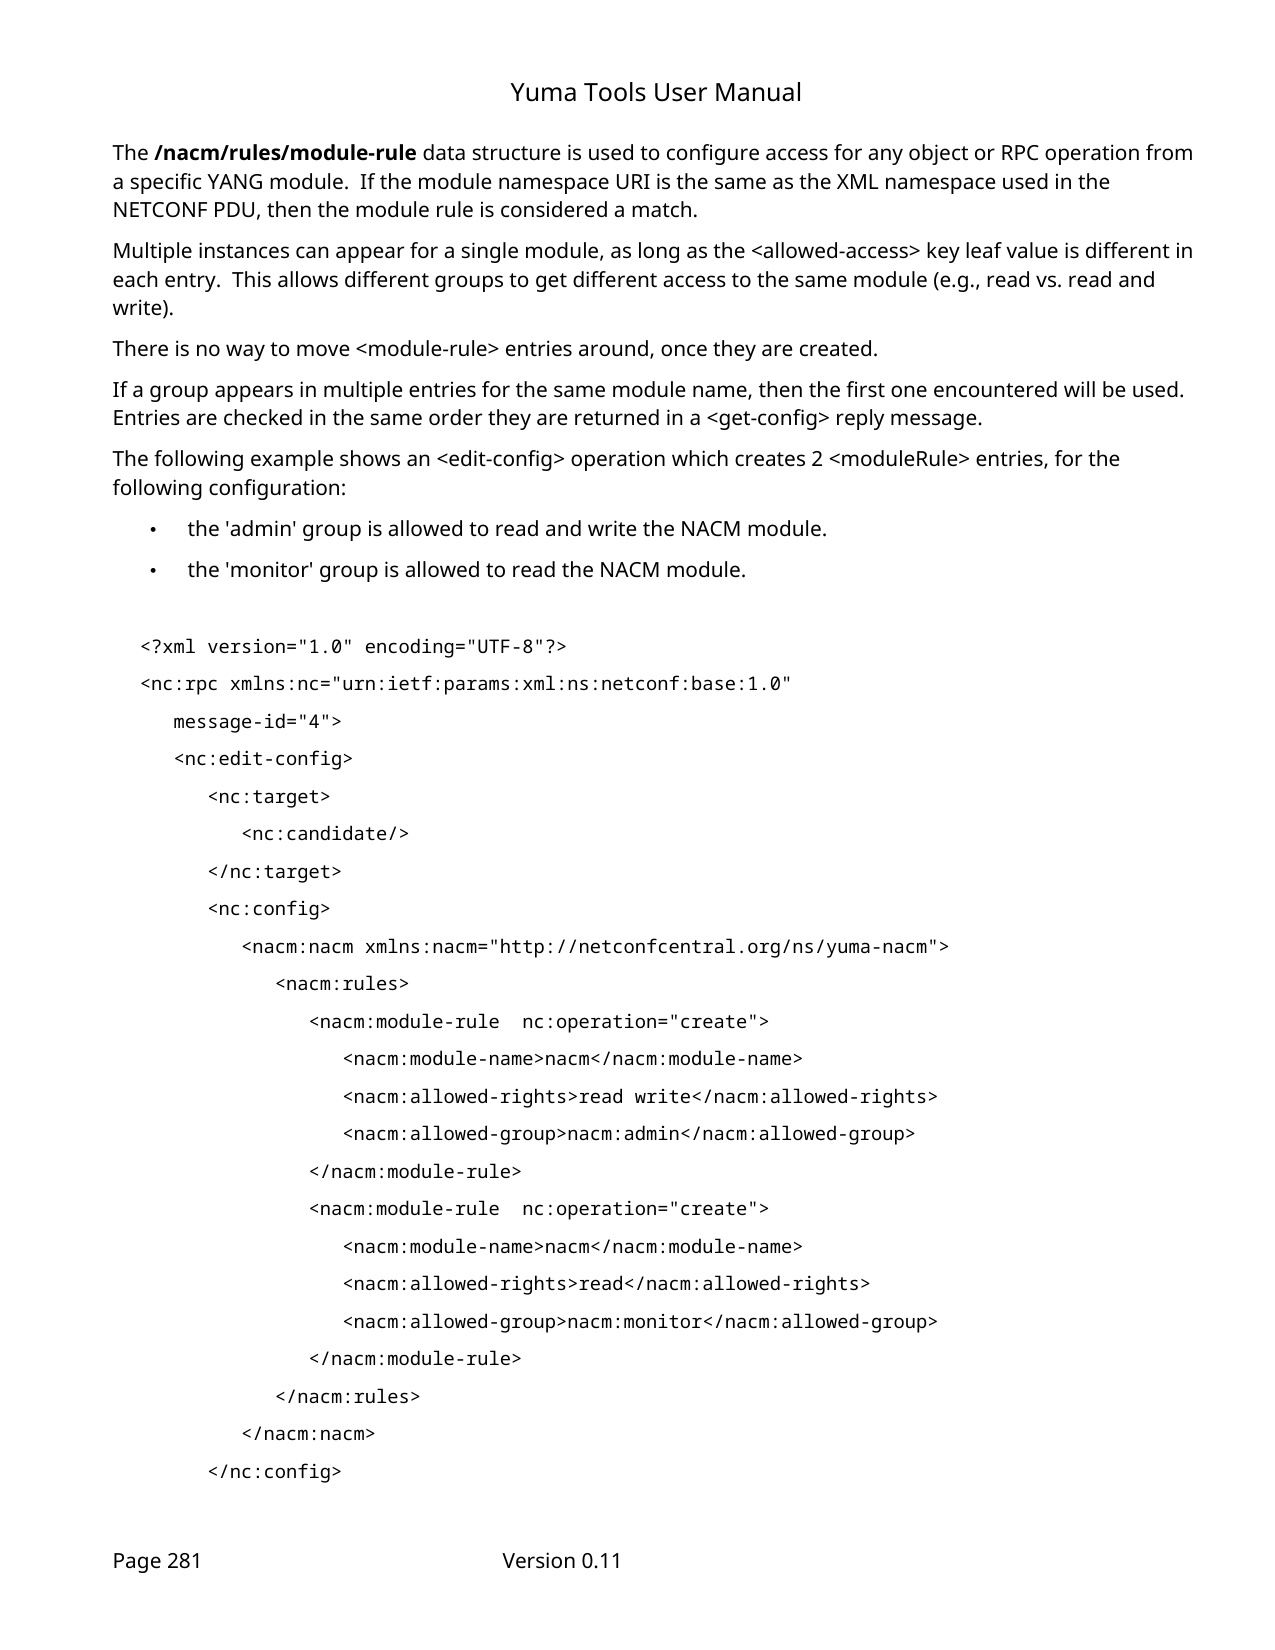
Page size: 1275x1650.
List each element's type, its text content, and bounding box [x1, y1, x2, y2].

text <nacm:module-name>nacm</nacm:module-name> [139, 1233, 1200, 1259]
text <?xml version="1.0" encoding="UTF-8"?> [139, 633, 1200, 659]
text </nacm:rules> [139, 1383, 1200, 1409]
text <nc:config> [139, 896, 1200, 921]
text The following example shows an <edit-config> operation which creates 2 <moduleRule> entries, for the following configuration: [112, 444, 1200, 501]
text <nacm:module-name>nacm</nacm:module-name> [139, 1046, 1200, 1071]
text </nacm:module-rule> [139, 1346, 1200, 1371]
text <nacm:nacm xmlns:nacm="http://netconfcentral.org/ns/yuma-nacm"> [139, 933, 1200, 959]
text If a group appears in multiple entries for the same module name, then the first one encountered will be used. Entries are checked in the same order they are returned in a <get-config> reply message. [112, 375, 1200, 432]
text </nc:config> [139, 1458, 1200, 1484]
text <nacm:allowed-group>nacm:admin</nacm:allowed-group> [139, 1121, 1200, 1146]
text <nc:edit-config> [139, 746, 1200, 771]
text </nc:target> [139, 858, 1200, 884]
text </nacm:nacm> [139, 1421, 1200, 1446]
text The /nacm/rules/module-rule data structure is used to configure access for any object or RPC operation from a specific YANG module. If the module namespace URI is the same as the XML namespace used in the NETCONF PDU, then the module rule is considered a match. [112, 138, 1200, 224]
list the 'admin' group is allowed to read and write the NACM module. [150, 514, 1200, 542]
text Multiple instances can appear for a single module, as long as the <allowed-access> key leaf value is different in each entry. This allows different groups to get different access to the same module (e.g., read vs. read and write). [112, 236, 1200, 322]
list the 'monitor' group is allowed to read the NACM module. [150, 555, 1200, 583]
text <nacm:module-rule nc:operation="create"> [139, 1196, 1200, 1221]
text </nacm:module-rule> [139, 1158, 1200, 1184]
text <nc:target> [139, 783, 1200, 809]
text <nc:candidate/> [139, 821, 1200, 846]
text <nacm:module-rule nc:operation="create"> [139, 1008, 1200, 1034]
text <nacm:rules> [139, 971, 1200, 996]
text <nc:rpc xmlns:nc="urn:ietf:params:xml:ns:netconf:base:1.0" [139, 671, 1200, 696]
text <nacm:allowed-group>nacm:monitor</nacm:allowed-group> [139, 1308, 1200, 1334]
text message-id="4"> [139, 708, 1200, 734]
text <nacm:allowed-rights>read</nacm:allowed-rights> [139, 1271, 1200, 1296]
text <nacm:allowed-rights>read write</nacm:allowed-rights> [139, 1083, 1200, 1109]
text There is no way to move <module-rule> entries around, once they are created. [112, 334, 1200, 363]
